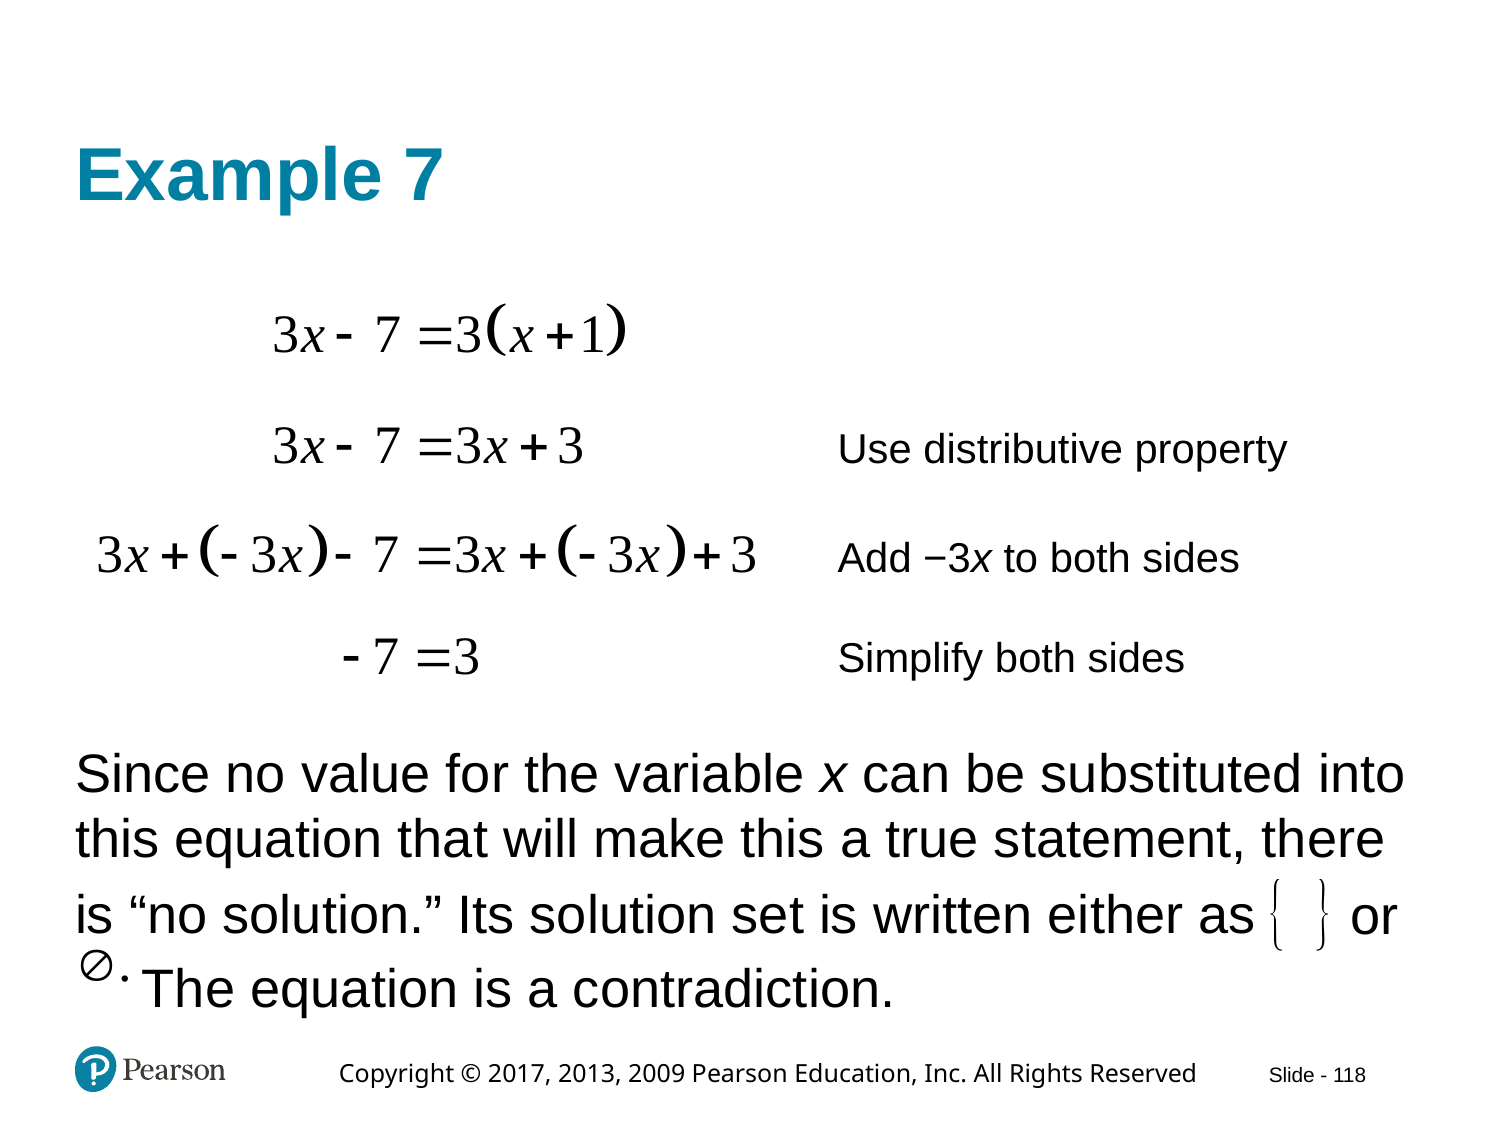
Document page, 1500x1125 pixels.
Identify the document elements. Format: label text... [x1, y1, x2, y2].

chart [94, 520, 760, 598]
list The equation is a contradiction. [141, 952, 900, 1025]
list Add −3x to both sides [837, 530, 1350, 587]
chart [339, 632, 481, 681]
list or [1350, 880, 1416, 953]
list Since no value for the variable x can be substituted into this equation that will make this a true statement, there [75, 738, 1425, 866]
list Use distributive property [837, 422, 1346, 478]
chart [74, 939, 133, 988]
chart [270, 299, 625, 378]
title Example 7 [75, 35, 1425, 216]
list is “no solution.” Its solution set is written either as [75, 879, 1263, 941]
list Simplify both sides [837, 630, 1350, 683]
chart [270, 422, 586, 471]
chart [1269, 879, 1343, 957]
